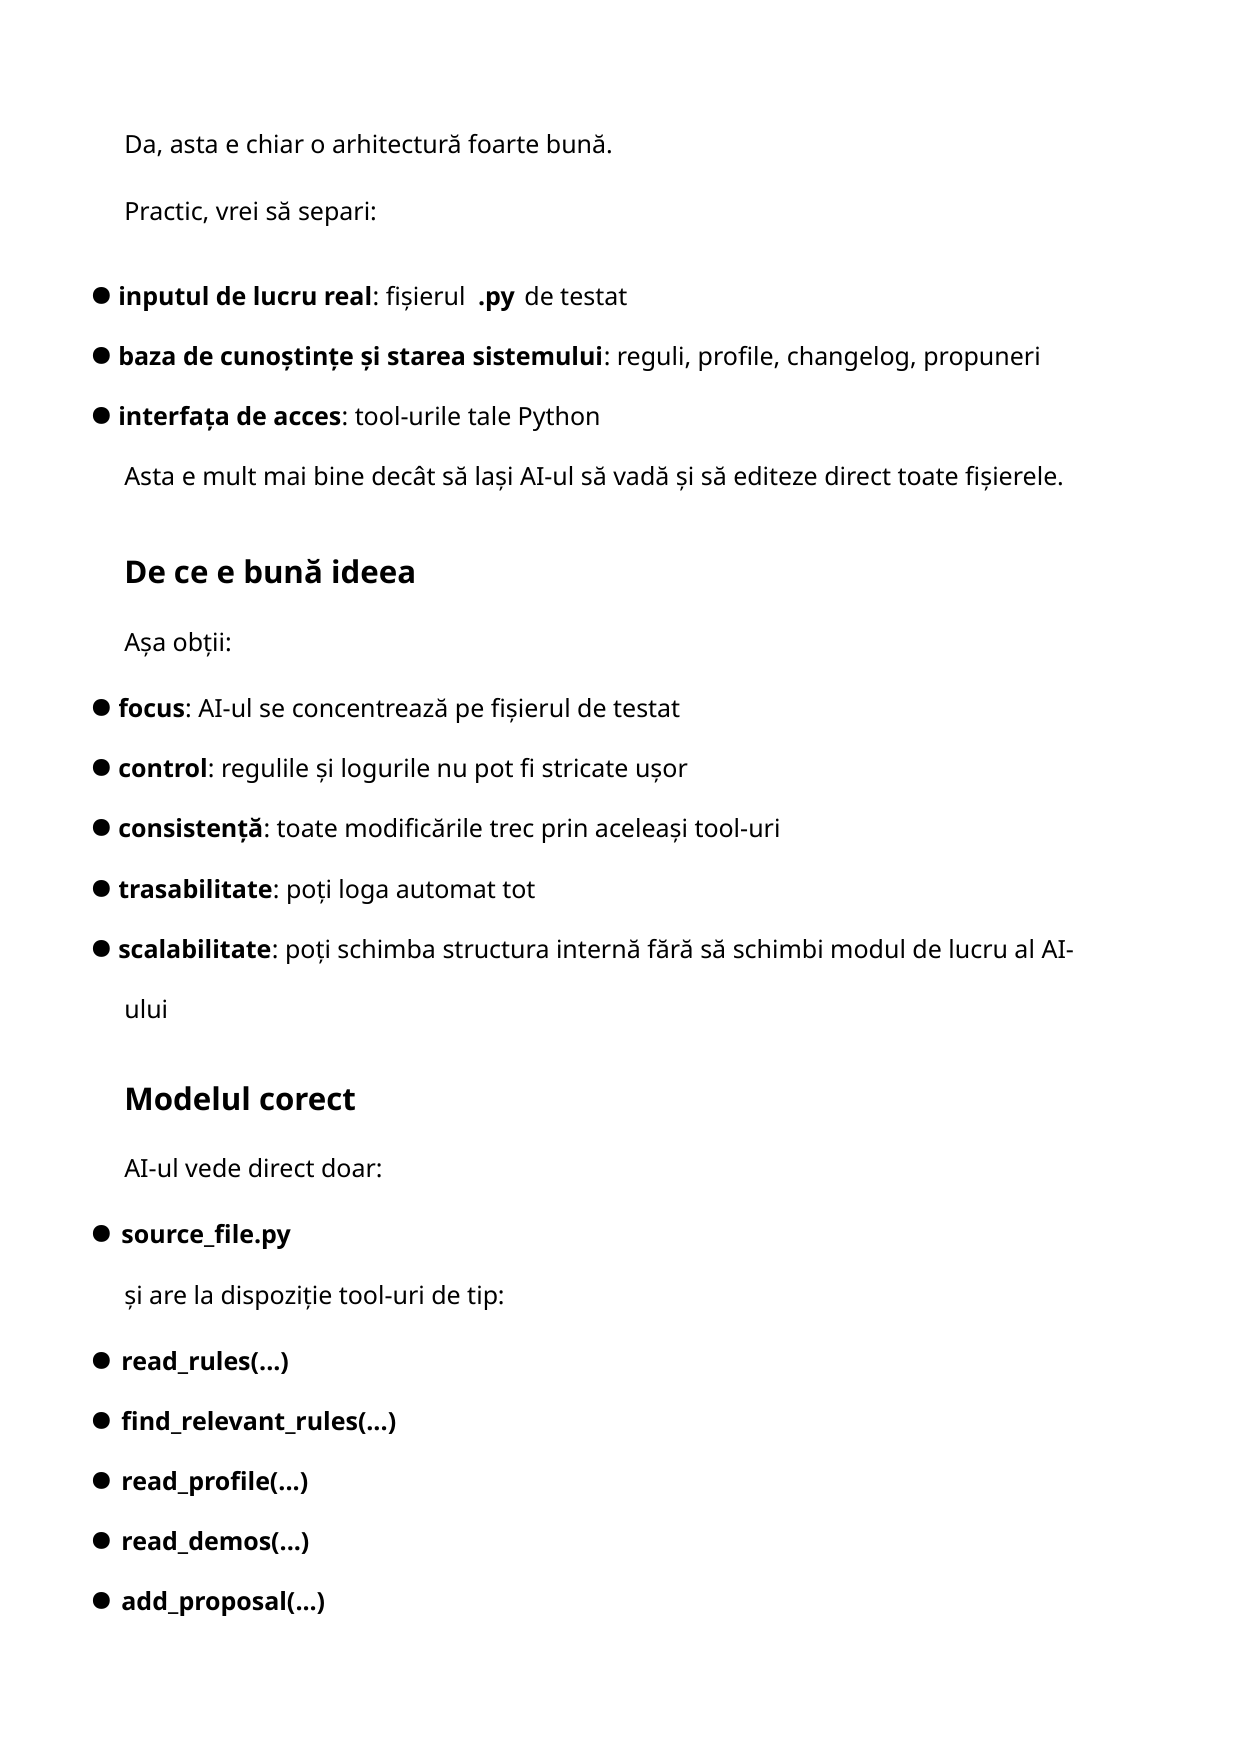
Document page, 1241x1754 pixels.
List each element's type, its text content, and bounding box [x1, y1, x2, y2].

list read_rules(...) [119, 1338, 1122, 1381]
text și are la dispoziție tool-uri de tip: [119, 1271, 1122, 1314]
text Asta e mult mai bine decât să lași AI-ul să vadă și să editeze direct toate fișierele. [119, 453, 1122, 496]
list add_proposal(...) [119, 1578, 1122, 1624]
list interfața de acces: tool-urile tale Python [119, 393, 1122, 436]
text Așa obții: [119, 618, 1122, 662]
list baza de cunoștințe și starea sistemului: reguli, profile, changelog, propuneri [119, 333, 1122, 376]
list read_profile(...) [119, 1458, 1122, 1501]
list focus: AI-ul se concentrează pe fișierul de testat [119, 685, 1122, 728]
subtitle De ce e bună ideea [119, 544, 1122, 596]
list consistență: toate modificările trec prin aceleași tool-uri [119, 805, 1122, 848]
list trasabilitate: poți loga automat tot [119, 865, 1122, 908]
list read_demos(...) [119, 1518, 1122, 1561]
text Da, asta e chiar o arhitectură foarte bună. [119, 122, 1122, 164]
text AI-ul vede direct doar: [119, 1145, 1122, 1188]
list scalabilitate: poți schimba structura internă fără să schimbi modul de lucru al AI-ului [119, 925, 1122, 1028]
list inputul de lucru real: fișierul .py de testat [119, 273, 1122, 316]
list find_relevant_rules(...) [119, 1398, 1122, 1441]
subtitle Modelul corect [119, 1071, 1122, 1122]
text Practic, vrei să separi: [119, 187, 1122, 231]
list source_file.py [119, 1211, 1122, 1254]
list control: regulile și logurile nu pot fi stricate ușor [119, 745, 1122, 788]
